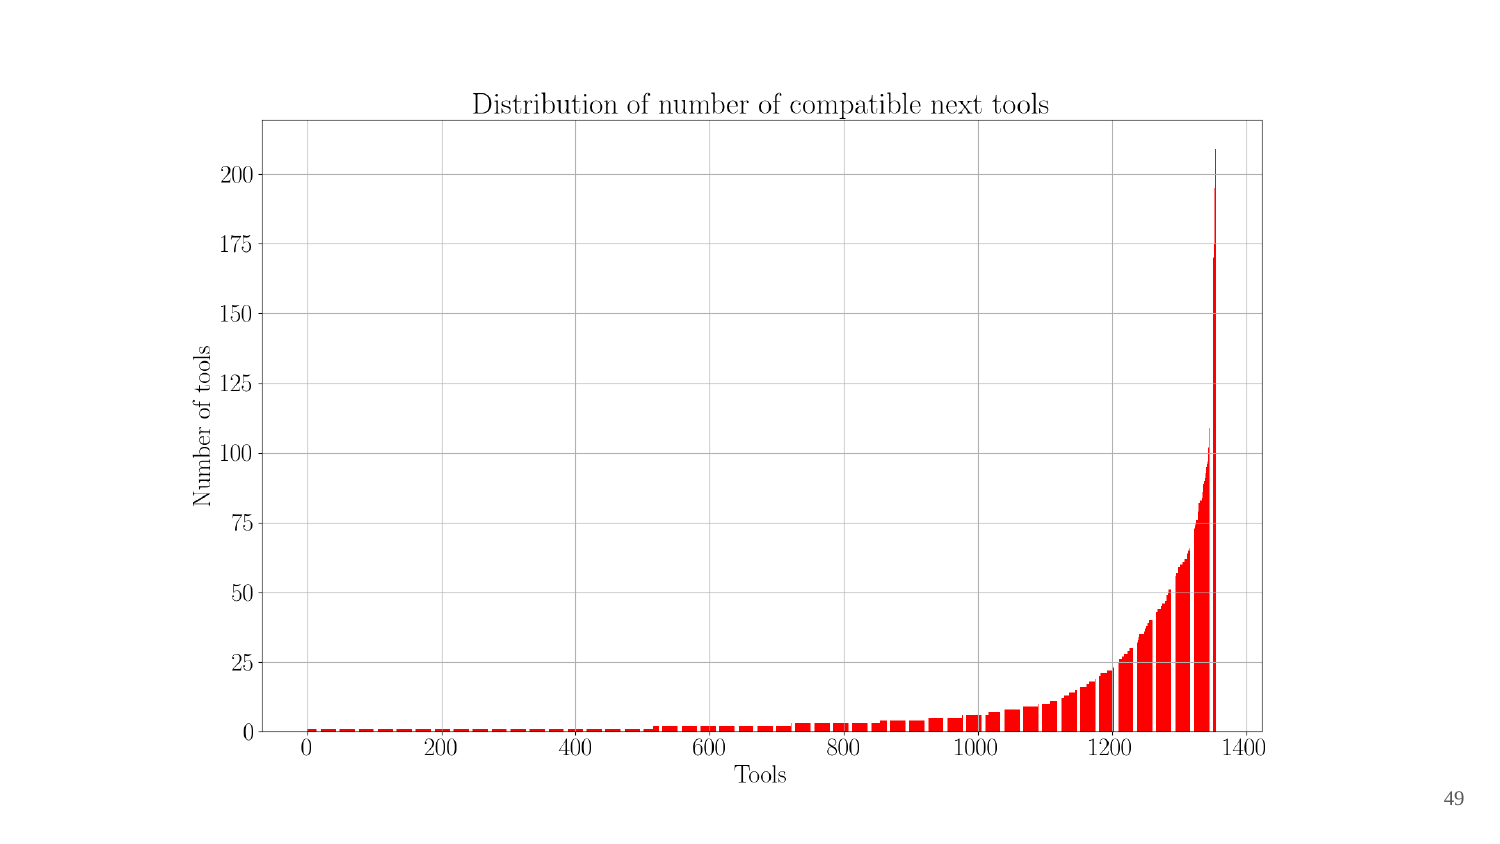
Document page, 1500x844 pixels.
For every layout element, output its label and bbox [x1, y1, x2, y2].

slide_number [1389, 764, 1480, 830]
picture [100, 24, 1390, 819]
